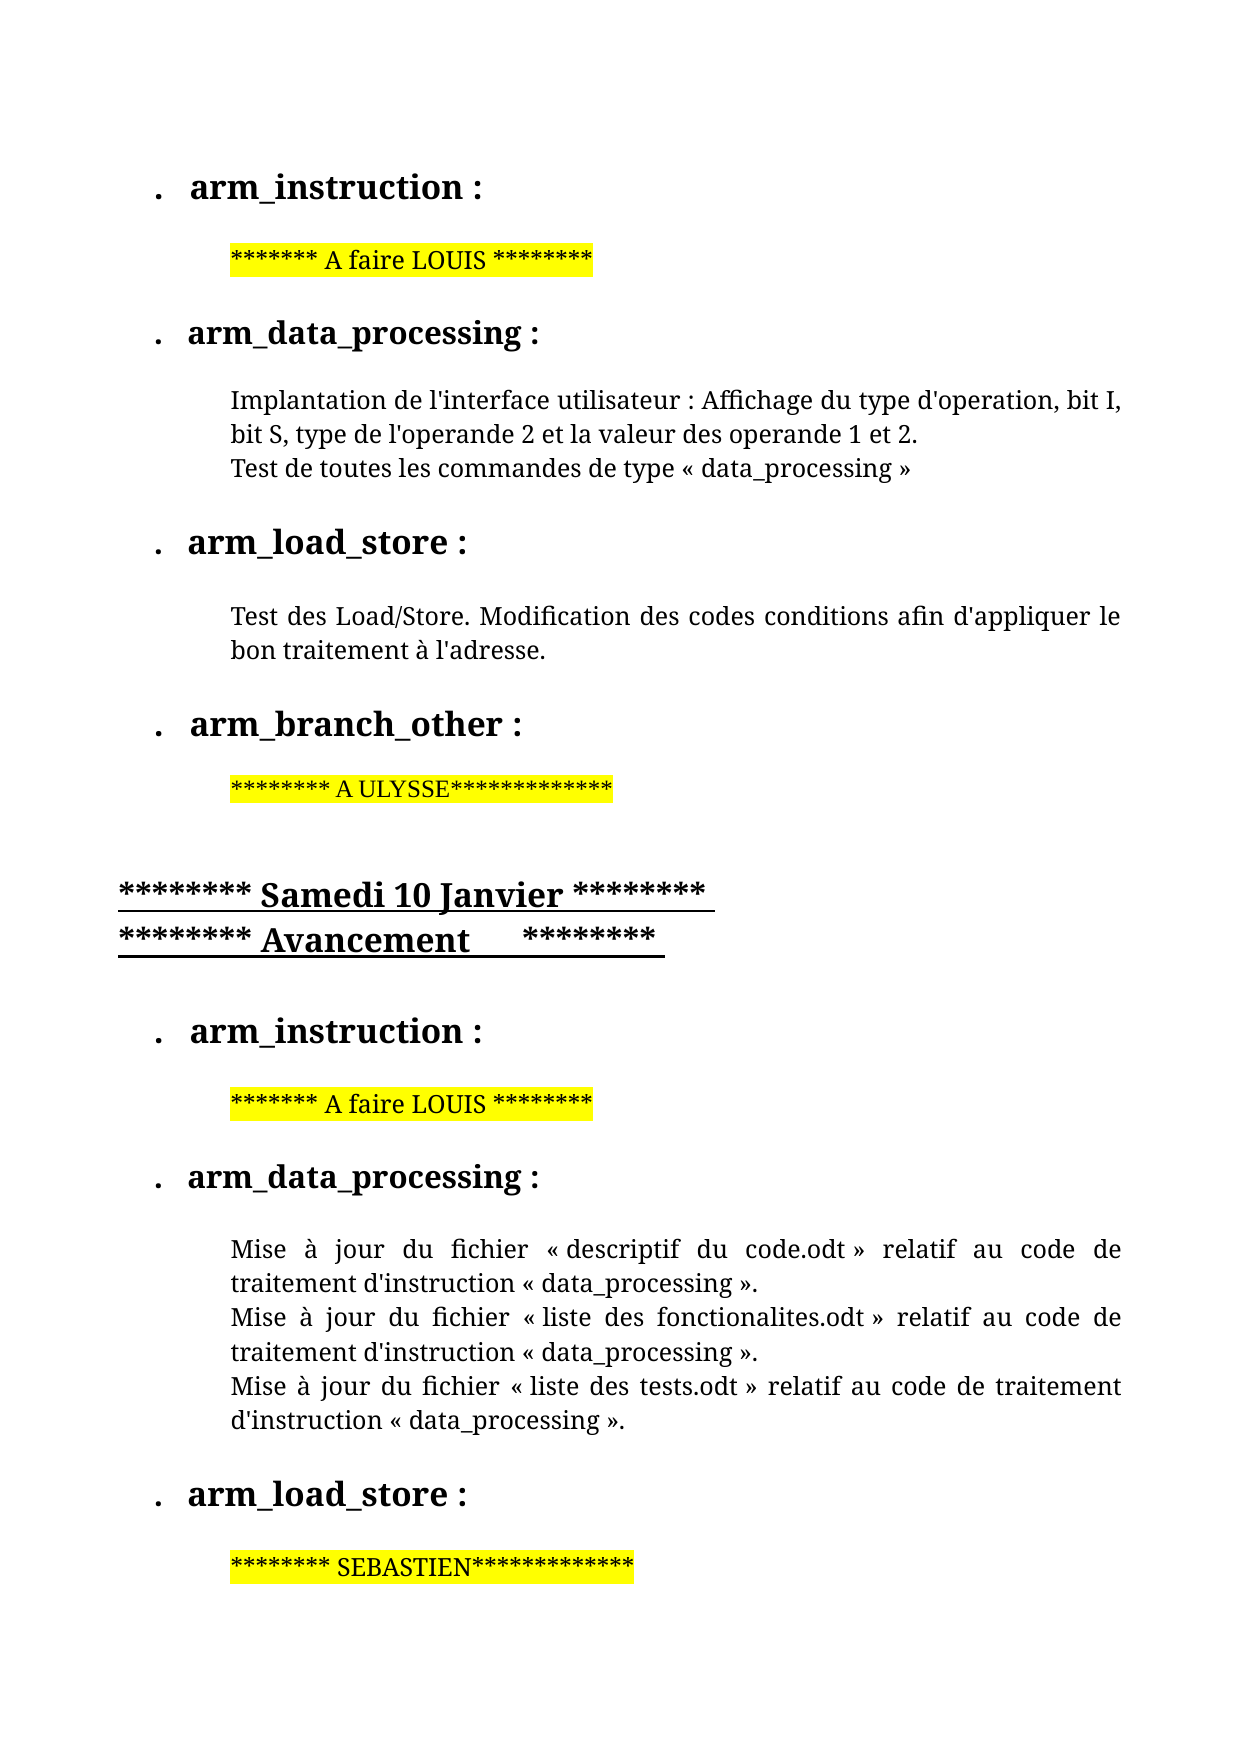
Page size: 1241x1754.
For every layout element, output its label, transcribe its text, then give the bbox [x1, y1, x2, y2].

text ******** Avancement ******** [118, 917, 1122, 962]
text . arm_instruction : [153, 163, 1122, 209]
text ******* A faire LOUIS ******** [230, 1087, 1122, 1121]
text ******** SEBASTIEN************* [230, 1550, 1122, 1584]
text Test des Load/Store. Modification des codes conditions afin d'appliquer le bon traitement à l'adresse. [230, 598, 1122, 666]
text . arm_instruction : [153, 1008, 1122, 1053]
text ******** Samedi 10 Janvier ******** [118, 871, 1122, 917]
text Mise à jour du fichier « liste des tests.odt » relatif au code de traitement d'instruction « data_processing ». [230, 1368, 1122, 1436]
text ******** A ULYSSE************* [230, 774, 1122, 803]
text . arm_load_store : [153, 1470, 1122, 1516]
text Implantation de l'interface utilisateur : Affichage du type d'operation, bit I, bit S, type de l'operande 2 et la valeur des operande 1 et 2. [230, 382, 1122, 451]
text . arm_load_store : [153, 519, 1122, 564]
text Mise à jour du fichier « liste des fonctionalites.odt » relatif au code de traitement d'instruction « data_processing ». [230, 1300, 1122, 1368]
text ******* A faire LOUIS ******** [230, 243, 1122, 277]
text . arm_branch_other : [153, 700, 1122, 746]
text . arm_data_processing : [153, 311, 1122, 354]
text . arm_data_processing : [153, 1155, 1122, 1198]
text Mise à jour du fichier « descriptif du code.odt » relatif au code de traitement d'instruction « data_processing ». [230, 1232, 1122, 1300]
text Test de toutes les commandes de type « data_processing » [230, 451, 1122, 485]
